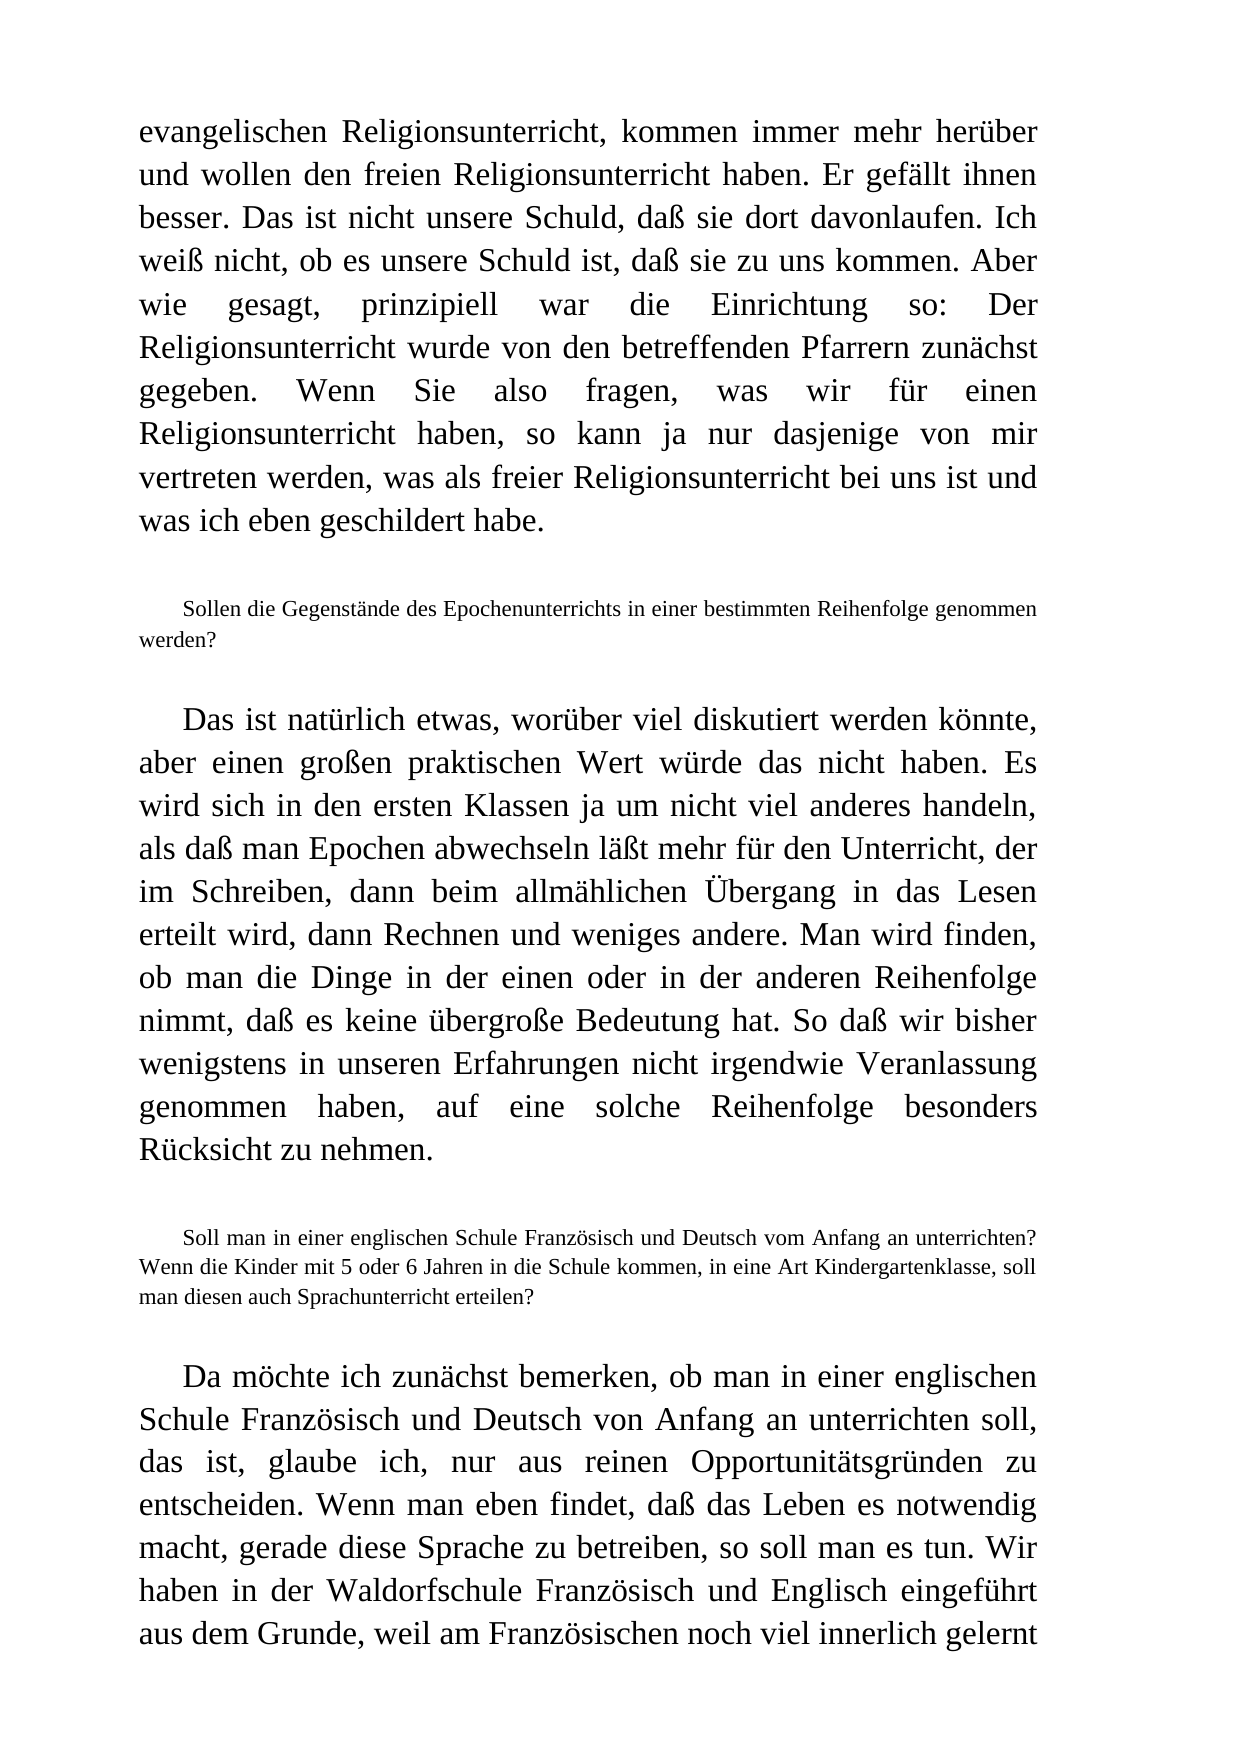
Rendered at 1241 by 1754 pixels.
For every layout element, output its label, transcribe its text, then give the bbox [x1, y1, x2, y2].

text Soll man in einer englischen Schule Französisch und Deutsch vom Anfang an unterrichten? Wenn die Kinder mit 5 oder 6 Jahren in die Schule kommen, in eine Art Kindergartenklasse, soll man diesen auch Sprachunterricht erteilen? [139, 1224, 1038, 1309]
text Da möchte ich zunächst bemerken, ob man in einer englischen Schule Französisch und Deutsch von Anfang an unterrichten soll, das ist, glaube ich, nur aus reinen Opportunitätsgründen zu entscheiden. Wenn man eben findet, daß das Leben es notwendig macht, gerade diese Sprache zu betreiben, so soll man es tun. Wir haben in der Waldorfschule Französisch und Englisch eingeführt aus dem Grunde, weil am Französischen noch viel innerlich gelernt [139, 1356, 1038, 1652]
text Sollen die Gegenstände des Epochenunterrichts in einer bestimmten Reihenfolge genommen werden? [139, 595, 1038, 652]
text evangelischen Religionsunterricht, kommen immer mehr herüber und wollen den freien Religionsunterricht haben. Er gefällt ihnen besser. Das ist nicht unsere Schuld, daß sie dort davonlaufen. Ich weiß nicht, ob es unsere Schuld ist, daß sie zu uns kommen. Aber wie gesagt, prinzipiell war die Einrichtung so: Der Religionsunterricht wurde von den betreffenden Pfarrern zunächst gegeben. Wenn Sie also fragen, was wir für einen Religionsunterricht haben, so kann ja nur dasjenige von mir vertreten werden, was als freier Religionsunterricht bei uns ist und was ich eben geschildert habe. [139, 111, 1038, 538]
text Das ist natürlich etwas, worüber viel diskutiert werden könnte, aber einen großen praktischen Wert würde das nicht haben. Es wird sich in den ersten Klassen ja um nicht viel anderes handeln, als daß man Epochen abwechseln läßt mehr für den Unterricht, der im Schreiben, dann beim allmählichen Übergang in das Lesen erteilt wird, dann Rechnen und weniges andere. Man wird finden, ob man die Dinge in der einen oder in der anderen Reihenfolge nimmt, daß es keine übergroße Bedeutung hat. So daß wir bisher wenigstens in unseren Erfahrungen nicht irgendwie Veranlassung genommen haben, auf eine solche Reihenfolge besonders Rücksicht zu nehmen. [139, 699, 1038, 1167]
